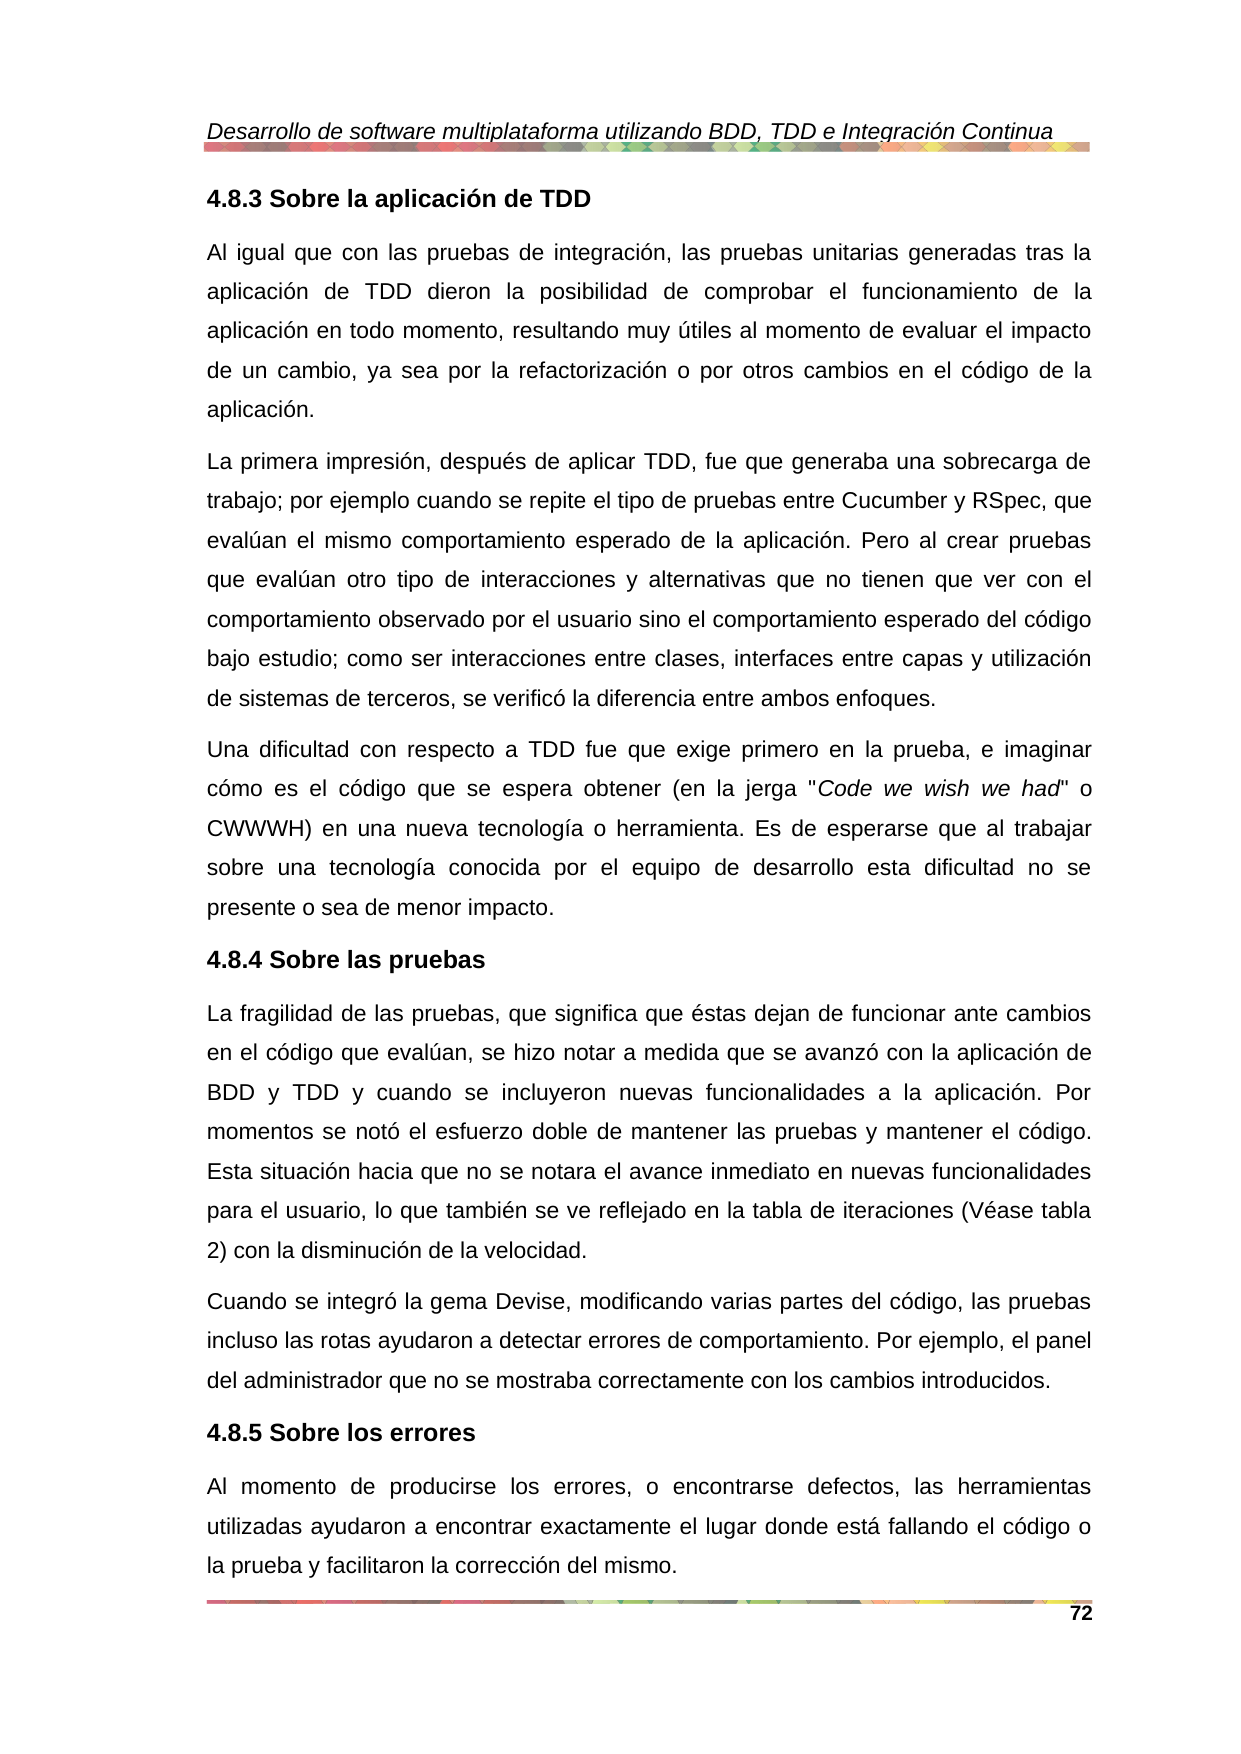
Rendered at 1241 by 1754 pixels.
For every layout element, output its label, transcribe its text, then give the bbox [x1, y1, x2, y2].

list 4.8.4 Sobre las pruebas [207, 945, 1093, 974]
list 4.8.3 Sobre la aplicación de TDD [207, 184, 1093, 212]
list Al momento de producirse los errores, o encontrarse defectos, las herramientas utilizadas ayudaron a encontrar exactamente el lugar donde está fallando el código o la prueba y facilitaron la corrección del mismo. [207, 1473, 1093, 1578]
list La fragilidad de las pruebas, que significa que éstas dejan de funcionar ante cambios en el código que evalúan, se hizo notar a medida que se avanzó con la aplicación de BDD y TDD y cuando se incluyeron nuevas funcionalidades a la aplicación. Por momentos se notó el esfuerzo doble de mantener las pruebas y mantener el código. Esta situación hacia que no se notara el avance inmediato en nuevas funcionalidades para el usuario, lo que también se ve reflejado en la tabla de iteraciones (Véase tabla 2) con la disminución de la velocidad. [207, 1000, 1093, 1263]
text [203, 142, 1090, 152]
list Cuando se integró la gema Devise, modificando varias partes del código, las pruebas incluso las rotas ayudaron a detectar errores de comportamiento. Por ejemplo, el panel del administrador que no se mostraba correctamente con los cambios introducidos. [207, 1288, 1093, 1393]
list Al igual que con las pruebas de integración, las pruebas unitarias generadas tras la aplicación de TDD dieron la posibilidad de comprobar el funcionamiento de la aplicación en todo momento, resultando muy útiles al momento de evaluar el impacto de un cambio, ya sea por la refactorización o por otros cambios en el código de la aplicación. [207, 238, 1093, 423]
list Una dificultad con respecto a TDD fue que exige primero en la prueba, e imaginar cómo es el código que se espera obtener (en la jerga "Code we wish we had" o CWWWH) en una nueva tecnología o herramienta. Es de esperarse que al trabajar sobre una tecnología conocida por el equipo de desarrollo esta dificultad no se presente o sea de menor impacto. [207, 736, 1093, 920]
list La primera impresión, después de aplicar TDD, fue que generaba una sobrecarga de trabajo; por ejemplo cuando se repite el tipo de pruebas entre Cucumber y RSpec, que evalúan el mismo comportamiento esperado de la aplicación. Pero al crear pruebas que evalúan otro tipo de interacciones y alternativas que no tienen que ver con el comportamiento observado por el usuario sino el comportamiento esperado del código bajo estudio; como ser interacciones entre clases, interfaces entre capas y utilización de sistemas de terceros, se verificó la diferencia entre ambos enfoques. [207, 448, 1093, 711]
text [206, 1600, 1093, 1604]
list 4.8.5 Sobre los errores [207, 1418, 1093, 1447]
